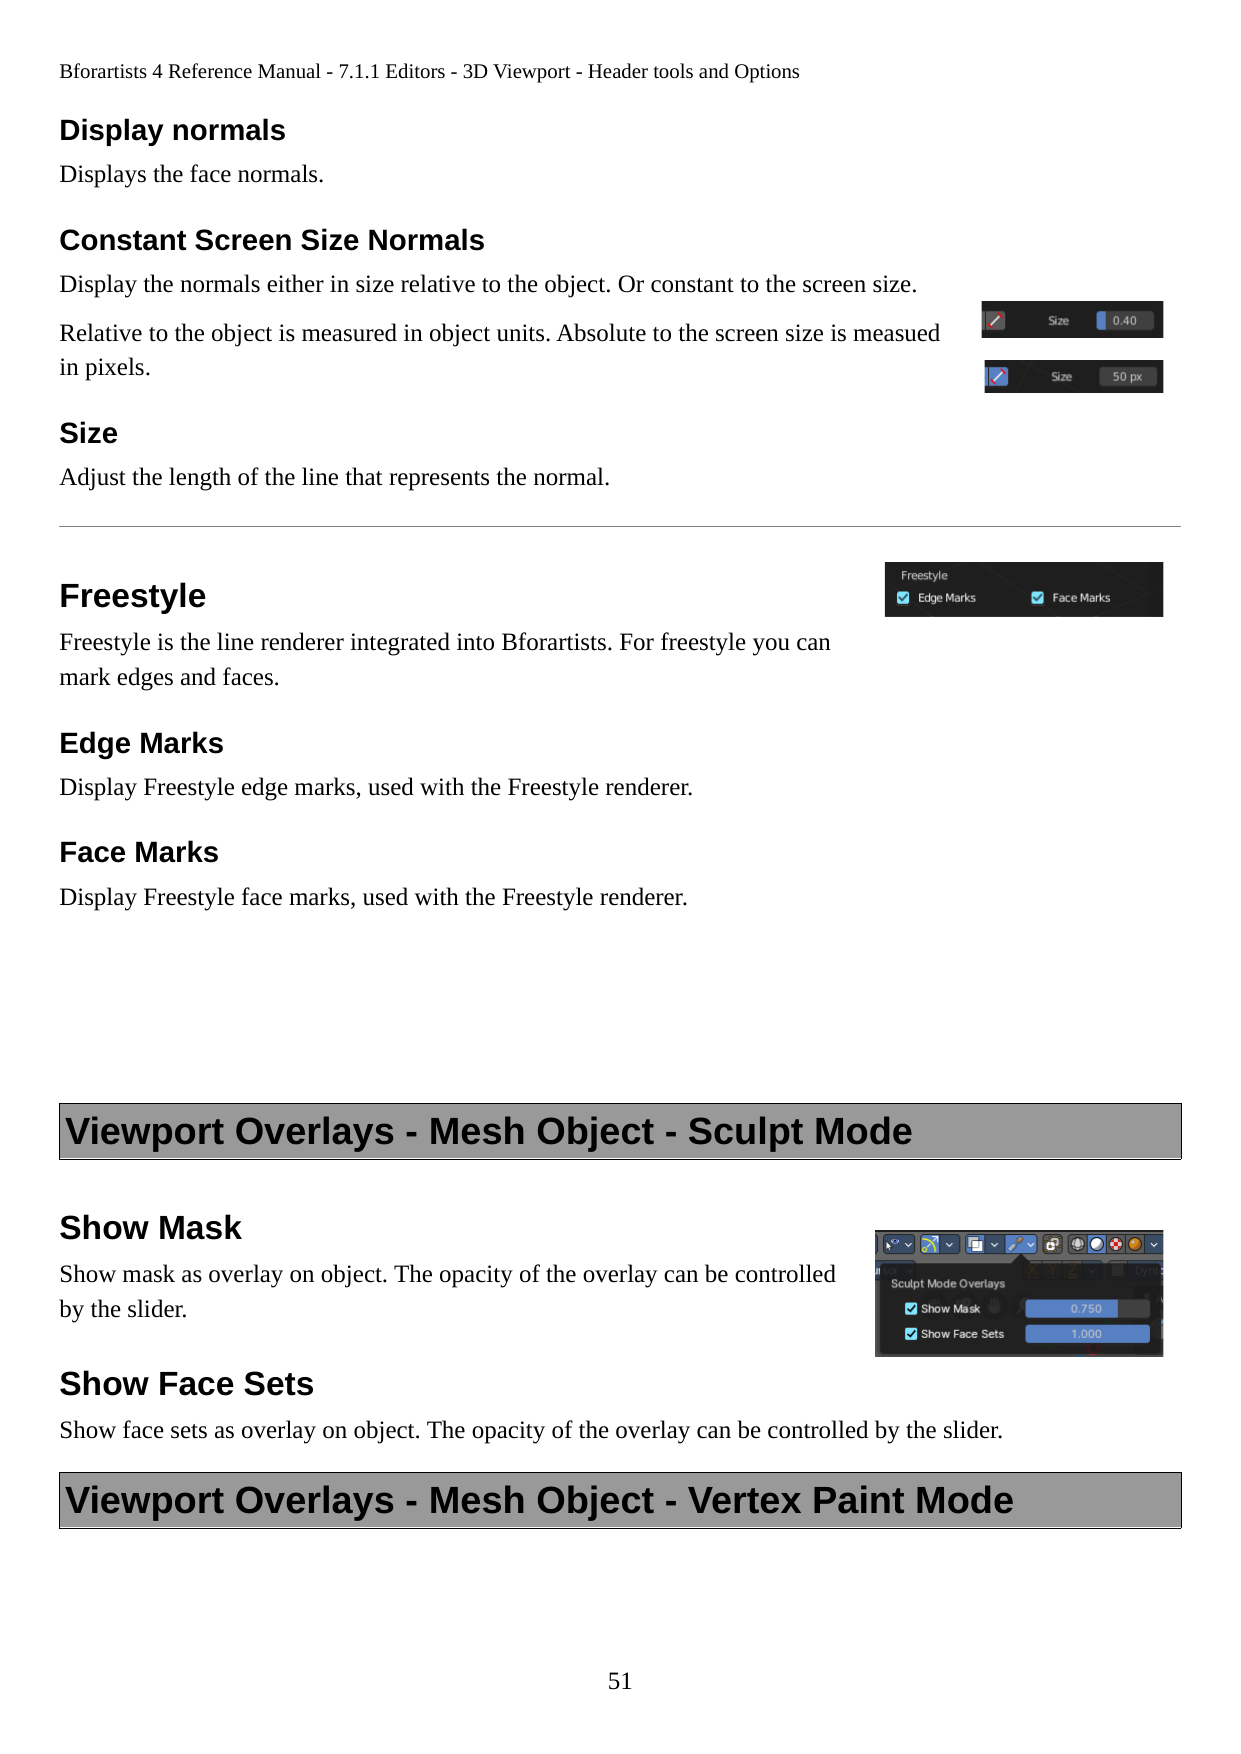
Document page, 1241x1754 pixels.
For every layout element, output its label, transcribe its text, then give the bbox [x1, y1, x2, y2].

text Display Freestyle face marks, used with the Freestyle renderer. [59, 882, 1181, 910]
text Relative to the object is measured in object units. Absolute to the screen size is measued in pixels. [59, 318, 1181, 381]
subtitle Display normals [59, 113, 1181, 146]
picture [981, 301, 1164, 338]
subtitle Freestyle [59, 576, 884, 615]
text Freestyle is the line renderer integrated into Bforartists. For freestyle you can mark edges and faces. [59, 627, 1181, 691]
table_header Viewport Overlays - Mesh Object - Vertex Paint Mode [60, 1473, 1181, 1527]
subtitle Show Face Sets [59, 1364, 1181, 1402]
picture [875, 1230, 1164, 1357]
text Display Freestyle edge marks, used with the Freestyle renderer. [59, 772, 1181, 801]
text Display the normals either in size relative to the object. Or constant to the screen size. [59, 269, 1181, 297]
text Show mask as overlay on object. The opacity of the overlay can be controlled by the slider. [59, 1259, 875, 1322]
text Adjust the length of the line that represents the normal. [59, 462, 1181, 491]
text Displays the face normals. [59, 159, 1181, 188]
subtitle [1164, 576, 1181, 615]
table_header Viewport Overlays - Mesh Object - Sculpt Mode [60, 1104, 1181, 1158]
subtitle Face Marks [59, 835, 1181, 869]
text Show face sets as overlay on object. The opacity of the overlay can be controlled by the slider. [59, 1415, 1181, 1443]
subtitle Size [59, 416, 1181, 450]
subtitle Constant Screen Size Normals [59, 222, 1181, 256]
subtitle Edge Marks [59, 726, 1181, 759]
subtitle Show Mask [59, 1208, 1181, 1247]
